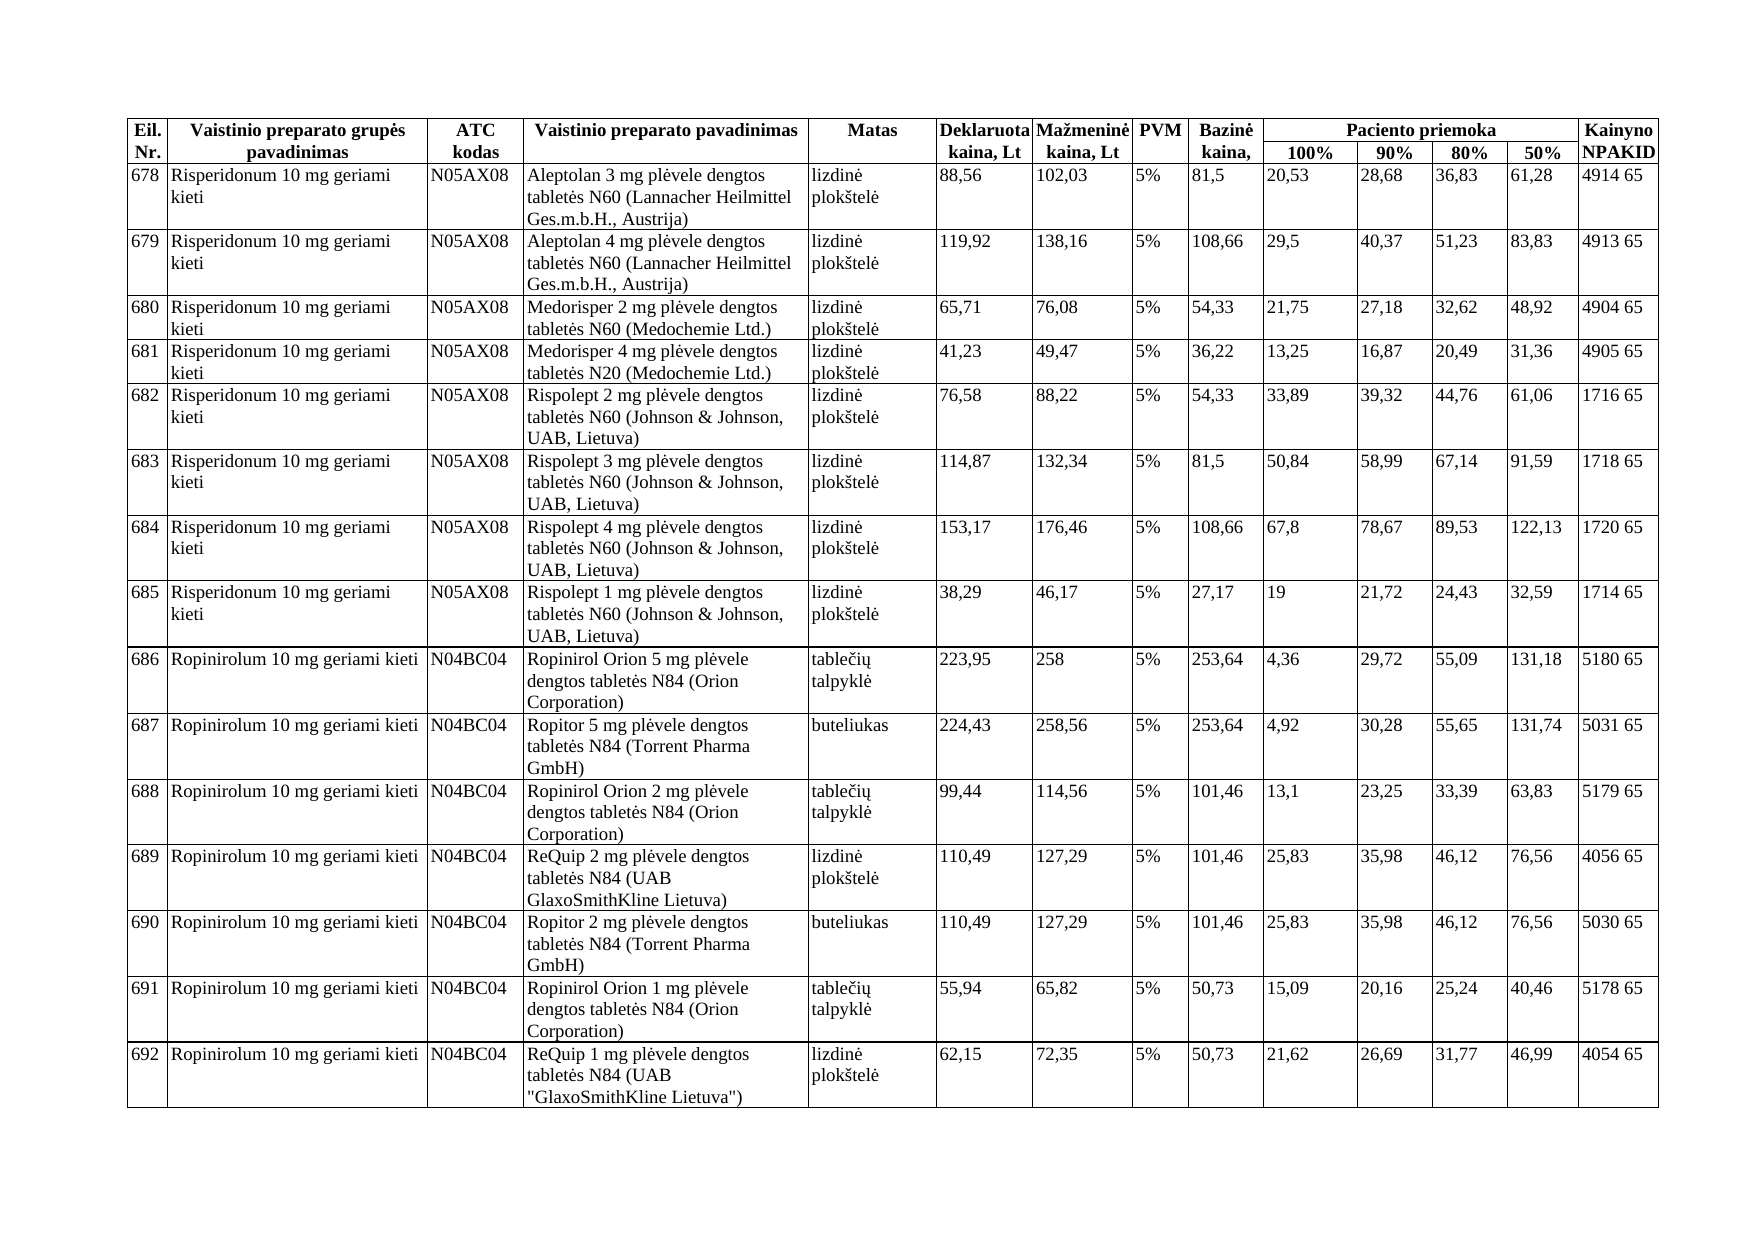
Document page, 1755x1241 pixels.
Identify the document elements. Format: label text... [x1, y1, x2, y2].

table_cell 90% [1358, 142, 1432, 163]
table_cell 32,62 [1433, 296, 1507, 339]
table_cell 31,77 [1433, 1043, 1507, 1107]
table_cell 46,12 [1433, 845, 1507, 910]
table_cell 110,49 [937, 845, 1032, 910]
table_cell Risperidonum 10 mg geriami kieti [168, 230, 427, 295]
table_header Kainyno NPAKID [1579, 119, 1658, 163]
table_cell ReQuip 1 mg plėvele dengtos tabletės N84 (UAB "GlaxoSmithKline Lietuva") [524, 1043, 808, 1107]
table_cell 4,36 [1264, 648, 1357, 713]
table_cell 5% [1133, 714, 1188, 778]
table_cell N05AX08 [428, 164, 523, 229]
table_cell 5% [1133, 911, 1188, 976]
table_cell 21,75 [1264, 296, 1357, 339]
table_cell 5% [1133, 780, 1188, 844]
table_cell 690 [128, 911, 167, 976]
table_cell 687 [128, 714, 167, 778]
table_cell 1716 65 [1579, 384, 1658, 449]
table_cell 685 [128, 581, 167, 646]
table_cell 131,74 [1508, 714, 1578, 778]
table_cell 40,46 [1508, 977, 1578, 1041]
table_cell Risperidonum 10 mg geriami kieti [168, 296, 427, 339]
table_cell 5% [1133, 384, 1188, 449]
table_cell Ropitor 5 mg plėvele dengtos tabletės N84 (Torrent Pharma GmbH) [524, 714, 808, 778]
table_cell 29,72 [1358, 648, 1432, 713]
table_cell 49,47 [1033, 340, 1132, 383]
table_cell 51,23 [1433, 230, 1507, 295]
table_cell Rispolept 3 mg plėvele dengtos tabletės N60 (Johnson & Johnson, UAB, Lietuva) [524, 450, 808, 514]
table_cell 21,72 [1358, 581, 1432, 646]
table_cell N05AX08 [428, 230, 523, 295]
table_cell 67,14 [1433, 450, 1507, 514]
table_cell 58,99 [1358, 450, 1432, 514]
table_cell 31,36 [1508, 340, 1578, 383]
table_cell 110,49 [937, 911, 1032, 976]
table_cell 5031 65 [1579, 714, 1658, 778]
table_cell 224,43 [937, 714, 1032, 778]
table_cell 4914 65 [1579, 164, 1658, 229]
table_cell 681 [128, 340, 167, 383]
table_cell 101,46 [1189, 845, 1263, 910]
table_cell 55,09 [1433, 648, 1507, 713]
table_cell 36,22 [1189, 340, 1263, 383]
table_cell 122,13 [1508, 516, 1578, 580]
table_cell 20,53 [1264, 164, 1357, 229]
table_cell 689 [128, 845, 167, 910]
table_cell 132,34 [1033, 450, 1132, 514]
table_cell 91,59 [1508, 450, 1578, 514]
table_cell 26,69 [1358, 1043, 1432, 1107]
table_cell 27,17 [1189, 581, 1263, 646]
table_cell 100% [1264, 142, 1357, 163]
table_cell Risperidonum 10 mg geriami kieti [168, 164, 427, 229]
table_cell 20,16 [1358, 977, 1432, 1041]
table_cell 55,94 [937, 977, 1032, 1041]
table_cell 25,83 [1264, 845, 1357, 910]
table_cell 4913 65 [1579, 230, 1658, 295]
table_cell 63,83 [1508, 780, 1578, 844]
table_cell 40,37 [1358, 230, 1432, 295]
table_cell N05AX08 [428, 581, 523, 646]
table_cell 108,66 [1189, 516, 1263, 580]
table_cell 5179 65 [1579, 780, 1658, 844]
table_cell 5% [1133, 845, 1188, 910]
table_cell tablečių talpyklė [809, 977, 936, 1041]
table_cell lizdinė plokštelė [809, 340, 936, 383]
table_header Deklaruota kaina, Lt [937, 119, 1032, 163]
table_cell 15,09 [1264, 977, 1357, 1041]
table_cell Ropinirolum 10 mg geriami kieti [168, 1043, 427, 1107]
table_cell 81,5 [1189, 450, 1263, 514]
table_cell 46,99 [1508, 1043, 1578, 1107]
table_cell 44,76 [1433, 384, 1507, 449]
table_cell 5178 65 [1579, 977, 1658, 1041]
table_cell 78,67 [1358, 516, 1432, 580]
table_cell N05AX08 [428, 340, 523, 383]
table_cell 50,73 [1189, 1043, 1263, 1107]
table_cell 41,23 [937, 340, 1032, 383]
table_cell 131,18 [1508, 648, 1578, 713]
table_cell 679 [128, 230, 167, 295]
table_header Eil. Nr. [128, 119, 167, 163]
table_cell 101,46 [1189, 780, 1263, 844]
table_cell 5% [1133, 296, 1188, 339]
table_header ATC kodas [428, 119, 523, 163]
table_cell lizdinė plokštelė [809, 1043, 936, 1107]
table_cell 35,98 [1358, 845, 1432, 910]
table_cell 684 [128, 516, 167, 580]
table_cell Ropinirol Orion 1 mg plėvele dengtos tabletės N84 (Orion Corporation) [524, 977, 808, 1041]
table_cell lizdinė plokštelė [809, 230, 936, 295]
table_cell 50,84 [1264, 450, 1357, 514]
table_cell 29,5 [1264, 230, 1357, 295]
table_cell 39,32 [1358, 384, 1432, 449]
table_cell Risperidonum 10 mg geriami kieti [168, 340, 427, 383]
table_cell 61,28 [1508, 164, 1578, 229]
table_cell 19 [1264, 581, 1357, 646]
table_cell 1718 65 [1579, 450, 1658, 514]
table_cell 33,39 [1433, 780, 1507, 844]
table_cell buteliukas [809, 714, 936, 778]
table_cell 4056 65 [1579, 845, 1658, 910]
table_cell 686 [128, 648, 167, 713]
table_cell lizdinė plokštelė [809, 384, 936, 449]
table_cell 253,64 [1189, 714, 1263, 778]
table_cell buteliukas [809, 911, 936, 976]
table_cell 76,08 [1033, 296, 1132, 339]
table_cell 20,49 [1433, 340, 1507, 383]
table_cell Risperidonum 10 mg geriami kieti [168, 516, 427, 580]
table_cell 176,46 [1033, 516, 1132, 580]
table_cell 61,06 [1508, 384, 1578, 449]
table_cell 683 [128, 450, 167, 514]
table_cell Ropinirol Orion 2 mg plėvele dengtos tabletės N84 (Orion Corporation) [524, 780, 808, 844]
table_cell 81,5 [1189, 164, 1263, 229]
table_cell 33,89 [1264, 384, 1357, 449]
table_cell 99,44 [937, 780, 1032, 844]
table_cell 153,17 [937, 516, 1032, 580]
table_cell N04BC04 [428, 714, 523, 778]
table_cell 108,66 [1189, 230, 1263, 295]
table_cell 5% [1133, 230, 1188, 295]
table_cell 114,56 [1033, 780, 1132, 844]
table_cell 38,29 [937, 581, 1032, 646]
table_cell 35,98 [1358, 911, 1432, 976]
table_cell 5% [1133, 977, 1188, 1041]
table_header Vaistinio preparato grupės pavadinimas [168, 119, 427, 163]
table_cell 80% [1433, 142, 1507, 163]
table_cell Rispolept 1 mg plėvele dengtos tabletės N60 (Johnson & Johnson, UAB, Lietuva) [524, 581, 808, 646]
table_cell lizdinė plokštelė [809, 164, 936, 229]
table_header Matas [809, 119, 936, 163]
table_cell 5180 65 [1579, 648, 1658, 713]
table_cell 16,87 [1358, 340, 1432, 383]
table_cell N05AX08 [428, 296, 523, 339]
table_cell 678 [128, 164, 167, 229]
table_cell tablečių talpyklė [809, 780, 936, 844]
table_cell 5030 65 [1579, 911, 1658, 976]
table_cell N04BC04 [428, 1043, 523, 1107]
table_cell Risperidonum 10 mg geriami kieti [168, 450, 427, 514]
table_cell Aleptolan 3 mg plėvele dengtos tabletės N60 (Lannacher Heilmittel Ges.m.b.H., Austrija) [524, 164, 808, 229]
table_cell 4,92 [1264, 714, 1357, 778]
table_cell 36,83 [1433, 164, 1507, 229]
table_cell 88,22 [1033, 384, 1132, 449]
table_cell 1714 65 [1579, 581, 1658, 646]
table_cell Rispolept 4 mg plėvele dengtos tabletės N60 (Johnson & Johnson, UAB, Lietuva) [524, 516, 808, 580]
table_cell 1720 65 [1579, 516, 1658, 580]
table_cell 5% [1133, 516, 1188, 580]
table_cell 691 [128, 977, 167, 1041]
table_cell 21,62 [1264, 1043, 1357, 1107]
table_cell 23,25 [1358, 780, 1432, 844]
table_cell 30,28 [1358, 714, 1432, 778]
table_cell 5% [1133, 340, 1188, 383]
table_cell 62,15 [937, 1043, 1032, 1107]
table_cell Ropinirolum 10 mg geriami kieti [168, 911, 427, 976]
table_cell 13,25 [1264, 340, 1357, 383]
table_cell 101,46 [1189, 911, 1263, 976]
table_header Mažmeninė kaina, Lt [1033, 119, 1132, 163]
table_cell Ropinirolum 10 mg geriami kieti [168, 714, 427, 778]
table_cell N04BC04 [428, 780, 523, 844]
table_cell lizdinė plokštelė [809, 516, 936, 580]
table_cell 692 [128, 1043, 167, 1107]
table_cell N05AX08 [428, 516, 523, 580]
table_cell lizdinė plokštelė [809, 845, 936, 910]
table_cell Ropinirolum 10 mg geriami kieti [168, 648, 427, 713]
table_cell 27,18 [1358, 296, 1432, 339]
table_cell 5% [1133, 1043, 1188, 1107]
table_cell 253,64 [1189, 648, 1263, 713]
table_cell 119,92 [937, 230, 1032, 295]
table_cell 5% [1133, 581, 1188, 646]
table_cell 65,82 [1033, 977, 1132, 1041]
table_cell 25,83 [1264, 911, 1357, 976]
table_cell Medorisper 4 mg plėvele dengtos tabletės N20 (Medochemie Ltd.) [524, 340, 808, 383]
table_cell 5% [1133, 164, 1188, 229]
table_cell lizdinė plokštelė [809, 450, 936, 514]
table_cell Ropinirolum 10 mg geriami kieti [168, 977, 427, 1041]
table_cell lizdinė plokštelė [809, 581, 936, 646]
table_cell 28,68 [1358, 164, 1432, 229]
table_header Bazinė kaina, Lt [1189, 119, 1263, 163]
table_cell Ropinirol Orion 5 mg plėvele dengtos tabletės N84 (Orion Corporation) [524, 648, 808, 713]
table_cell 50% [1508, 142, 1578, 163]
table_cell 76,56 [1508, 911, 1578, 976]
table_cell N04BC04 [428, 911, 523, 976]
table_cell N04BC04 [428, 648, 523, 713]
table_cell 5% [1133, 648, 1188, 713]
table_cell Ropitor 2 mg plėvele dengtos tabletės N84 (Torrent Pharma GmbH) [524, 911, 808, 976]
table_cell 4054 65 [1579, 1043, 1658, 1107]
table_cell 102,03 [1033, 164, 1132, 229]
table_cell 138,16 [1033, 230, 1132, 295]
table_cell 127,29 [1033, 845, 1132, 910]
table_cell N04BC04 [428, 845, 523, 910]
table_cell 688 [128, 780, 167, 844]
table_cell 24,43 [1433, 581, 1507, 646]
table_cell Aleptolan 4 mg plėvele dengtos tabletės N60 (Lannacher Heilmittel Ges.m.b.H., Austrija) [524, 230, 808, 295]
table_cell Risperidonum 10 mg geriami kieti [168, 384, 427, 449]
table_cell 54,33 [1189, 384, 1263, 449]
table_cell 76,58 [937, 384, 1032, 449]
table_cell 76,56 [1508, 845, 1578, 910]
table_header Vaistinio preparato pavadinimas [524, 119, 808, 163]
table_cell Medorisper 2 mg plėvele dengtos tabletės N60 (Medochemie Ltd.) [524, 296, 808, 339]
table_cell N04BC04 [428, 977, 523, 1041]
table_cell 46,17 [1033, 581, 1132, 646]
table_cell 89,53 [1433, 516, 1507, 580]
table_cell Rispolept 2 mg plėvele dengtos tabletės N60 (Johnson & Johnson, UAB, Lietuva) [524, 384, 808, 449]
table_cell 48,92 [1508, 296, 1578, 339]
table_cell 54,33 [1189, 296, 1263, 339]
table_cell 682 [128, 384, 167, 449]
table_cell 65,71 [937, 296, 1032, 339]
table_cell 127,29 [1033, 911, 1132, 976]
table_cell 46,12 [1433, 911, 1507, 976]
table_cell 4904 65 [1579, 296, 1658, 339]
table_cell N05AX08 [428, 384, 523, 449]
table_cell Ropinirolum 10 mg geriami kieti [168, 845, 427, 910]
table_cell 258,56 [1033, 714, 1132, 778]
table_header PVM [1133, 119, 1188, 163]
table_cell 223,95 [937, 648, 1032, 713]
table_cell 258 [1033, 648, 1132, 713]
table_cell 83,83 [1508, 230, 1578, 295]
table_cell 680 [128, 296, 167, 339]
table_cell 50,73 [1189, 977, 1263, 1041]
table_cell 88,56 [937, 164, 1032, 229]
table_cell 72,35 [1033, 1043, 1132, 1107]
table_cell 114,87 [937, 450, 1032, 514]
table_cell Risperidonum 10 mg geriami kieti [168, 581, 427, 646]
table_cell 55,65 [1433, 714, 1507, 778]
table_cell 13,1 [1264, 780, 1357, 844]
table_cell 5% [1133, 450, 1188, 514]
table_cell 67,8 [1264, 516, 1357, 580]
table_cell 4905 65 [1579, 340, 1658, 383]
table_cell 32,59 [1508, 581, 1578, 646]
table_cell N05AX08 [428, 450, 523, 514]
table_cell 25,24 [1433, 977, 1507, 1041]
table_cell Ropinirolum 10 mg geriami kieti [168, 780, 427, 844]
table_cell tablečių talpyklė [809, 648, 936, 713]
table_header Paciento priemoka [1264, 119, 1578, 141]
table_cell ReQuip 2 mg plėvele dengtos tabletės N84 (UAB GlaxoSmithKline Lietuva) [524, 845, 808, 910]
table_cell lizdinė plokštelė [809, 296, 936, 339]
